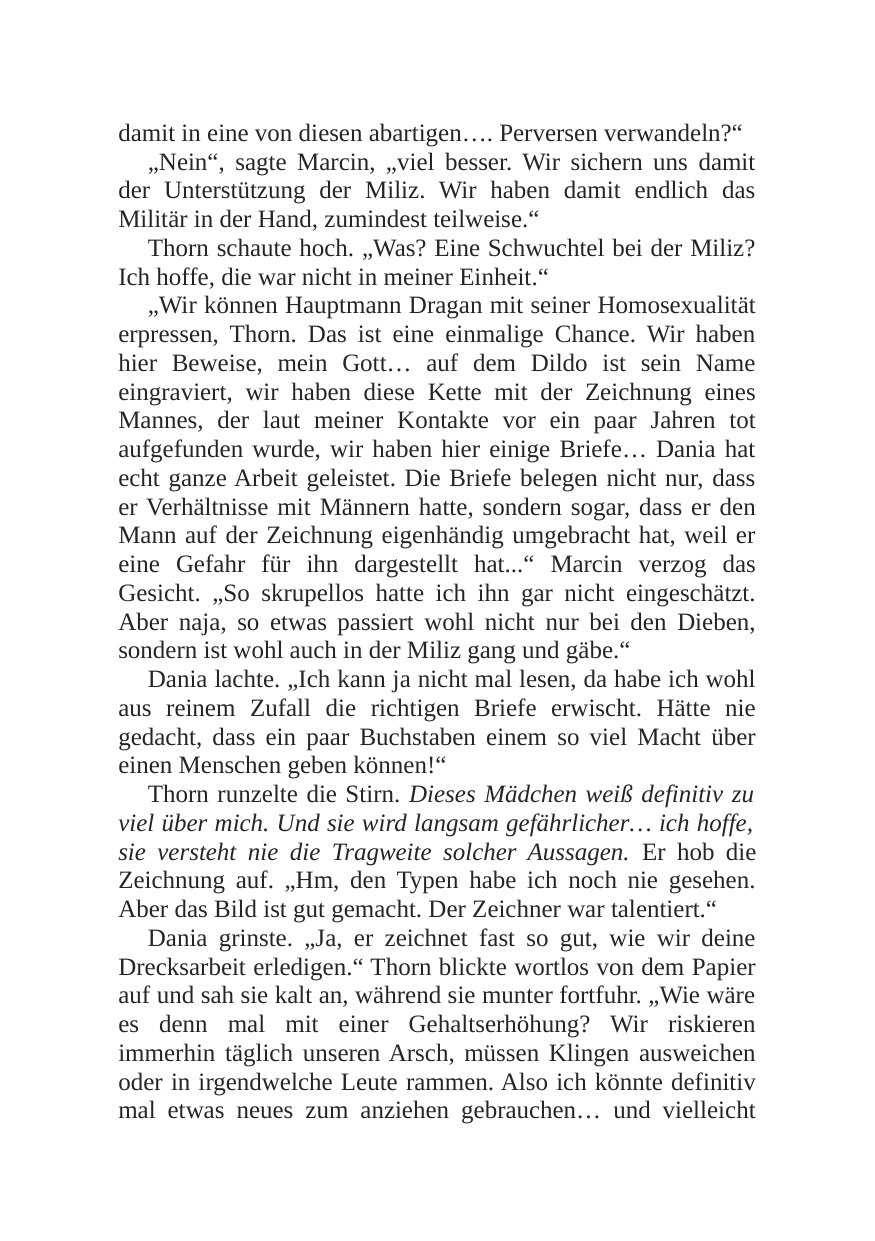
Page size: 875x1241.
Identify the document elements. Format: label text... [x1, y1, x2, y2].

text „Nein“, sagte Marcin, „viel besser. Wir sichern uns damit der Unterstützung der Miliz. Wir haben damit endlich das Militär in der Hand, zumindest teilweise.“ [118, 147, 756, 233]
text „Wir können Hauptmann Dragan mit seiner Homosexualität erpressen, Thorn. Das ist eine einmalige Chance. Wir haben hier Beweise, mein Gott… auf dem Dildo ist sein Name eingraviert, wir haben diese Kette mit der Zeichnung eines Mannes, der laut meiner Kontakte vor ein paar Jahren tot aufgefunden wurde, wir haben hier einige Briefe… Dania hat echt ganze Arbeit geleistet. Die Briefe belegen nicht nur, dass er Verhältnisse mit Männern hatte, sondern sogar, dass er den Mann auf der Zeichnung eigenhändig umgebracht hat, weil er eine Gefahr für ihn dargestellt hat...“ Marcin verzog das Gesicht. „So skrupellos hatte ich ihn gar nicht eingeschätzt. Aber naja, so etwas passiert wohl nicht nur bei den Dieben, sondern ist wohl auch in der Miliz gang und gäbe.“ [118, 291, 756, 664]
text Dania grinste. „Ja, er zeichnet fast so gut, wie wir deine Drecksarbeit erledigen.“ Thorn blickte wortlos von dem Papier auf und sah sie kalt an, während sie munter fortfuhr. „Wie wäre es denn mal mit einer Gehaltserhöhung? Wir riskieren immerhin täglich unseren Arsch, müssen Klingen ausweichen oder in irgendwelche Leute rammen. Also ich könnte definitiv mal etwas neues zum anziehen gebrauchen… und vielleicht [118, 923, 756, 1124]
text Thorn runzelte die Stirn. Dieses Mädchen weiß definitiv zu viel über mich. Und sie wird langsam gefährlicher… ich hoffe, sie versteht nie die Tragweite solcher Aussagen. Er hob die Zeichnung auf. „Hm, den Typen habe ich noch nie gesehen. Aber das Bild ist gut gemacht. Der Zeichner war talentiert.“ [118, 779, 756, 923]
text damit in eine von diesen abartigen…. Perversen verwandeln?“ [118, 118, 756, 147]
text Dania lachte. „Ich kann ja nicht mal lesen, da habe ich wohl aus reinem Zufall die richtigen Briefe erwischt. Hätte nie gedacht, dass ein paar Buchstaben einem so viel Macht über einen Menschen geben können!“ [118, 664, 756, 779]
text Thorn schaute hoch. „Was? Eine Schwuchtel bei der Miliz? Ich hoffe, die war nicht in meiner Einheit.“ [118, 233, 756, 291]
